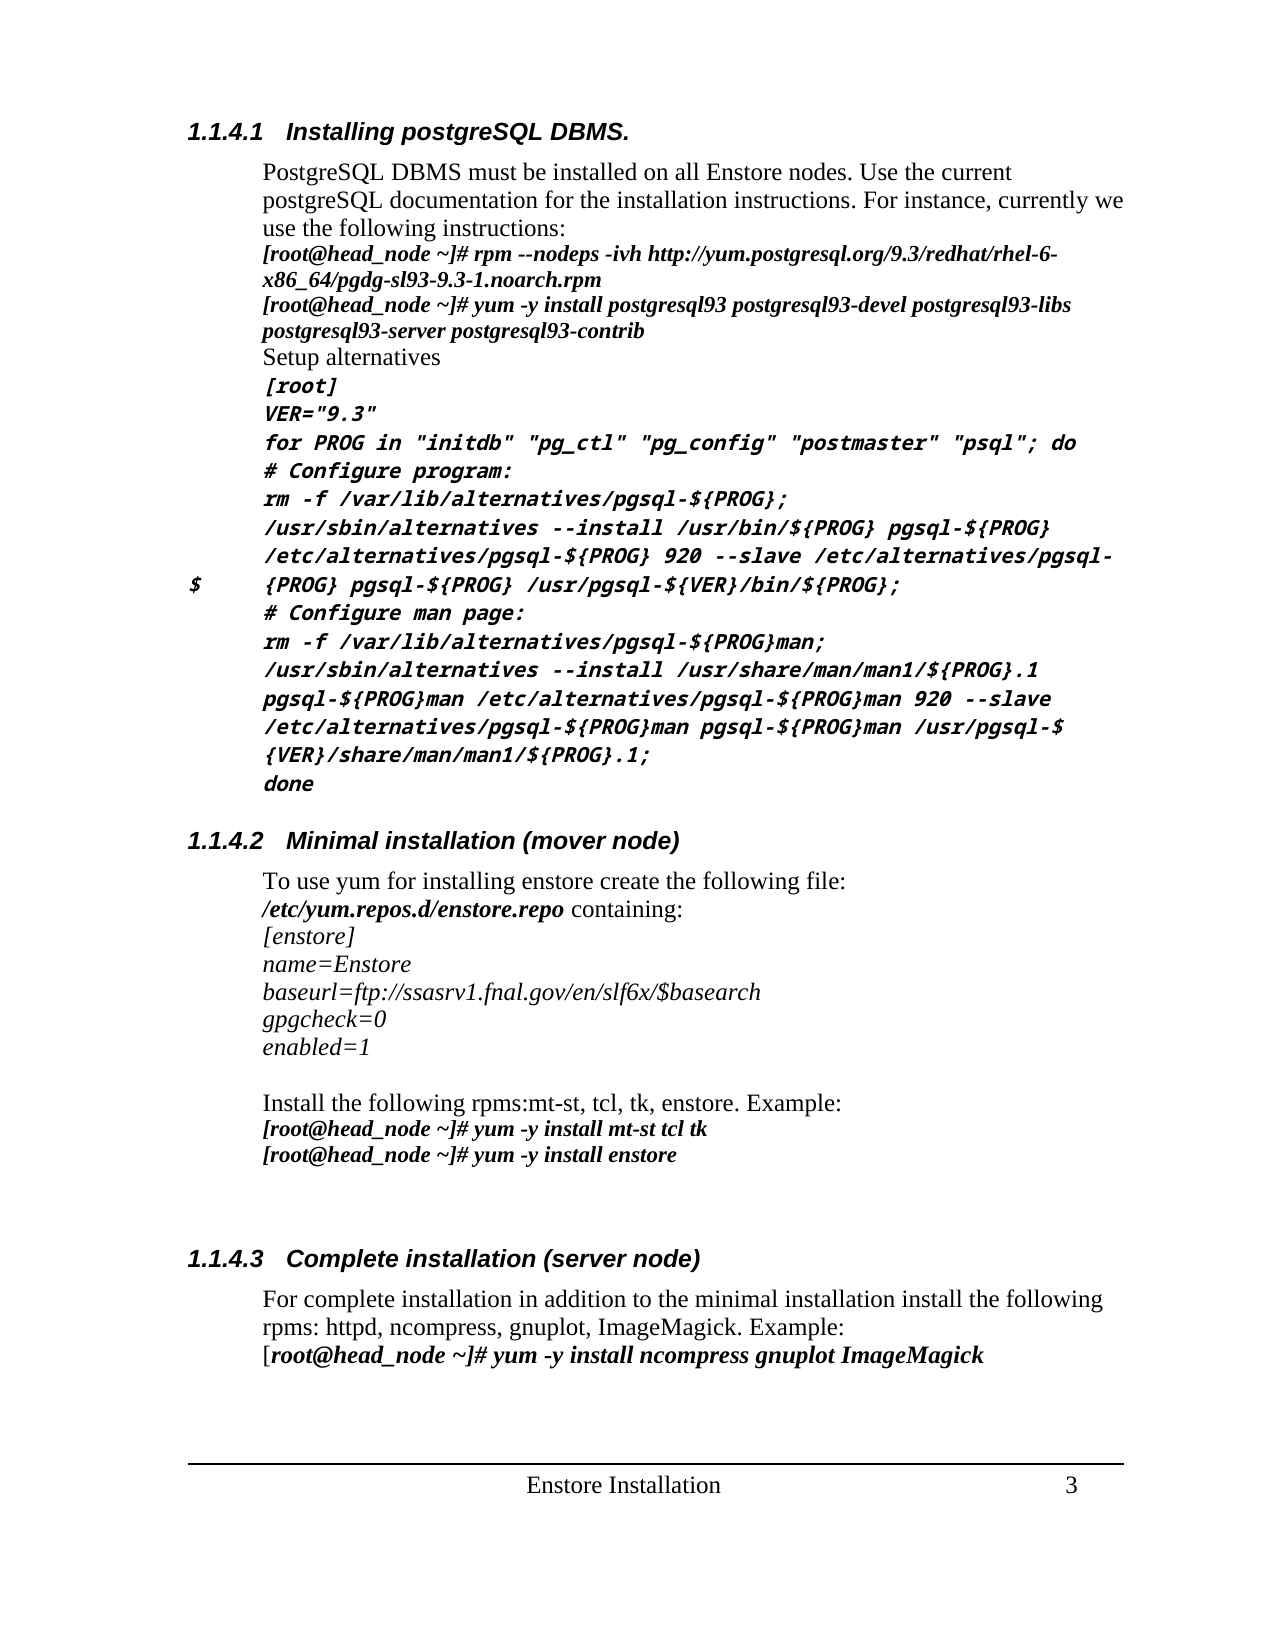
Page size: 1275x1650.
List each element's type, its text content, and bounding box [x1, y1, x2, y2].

text /usr/sbin/alternatives --install /usr/bin/${PROG} pgsql-${PROG} /etc/alternatives/pgsql-${PROG} 920 --slave /etc/alternatives/pgsql-$ {PROG} pgsql-${PROG} /usr/pgsql-${VER}/bin/${PROG}; [187, 513, 1125, 598]
text # Configure program: [187, 456, 1125, 484]
text [enstore] [262, 922, 1125, 950]
text name=Enstore [262, 950, 1125, 978]
text [root@head_node ~]# rpm --nodeps -ivh http://yum.postgresql.org/9.3/redhat/rhel-6-x86_64/pgdg-sl93-9.3-1.noarch.rpm [262, 241, 1125, 292]
text [root@head_node ~]# yum -y install ncompress gnuplot ImageMagick [262, 1341, 1125, 1369]
text done [187, 769, 1125, 797]
text Setup alternatives [187, 343, 1125, 371]
text [root@head_node ~]# yum -y install mt-st tcl tk [262, 1116, 1125, 1142]
text Install the following rpms:mt-st, tcl, tk, enstore. Example: [262, 1089, 1125, 1116]
text PostgreSQL DBMS must be installed on all Enstore nodes. Use the current postgreSQL documentation for the installation instructions. For instance, currently we use the following instructions: [262, 158, 1125, 241]
text for PROG in "initdb" "pg_ctl" "pg_config" "postmaster" "psql"; do [187, 428, 1125, 456]
subtitle Complete installation (server node) [187, 1245, 1125, 1273]
text gpgcheck=0 [262, 1006, 1125, 1033]
text rm -f /var/lib/alternatives/pgsql-${PROG}man; [187, 627, 1125, 655]
subtitle Minimal installation (mover node) [187, 827, 1125, 854]
text baseurl=ftp://ssasrv1.fnal.gov/en/slf6x/$basearch [262, 978, 1125, 1006]
text # Configure man page: [187, 598, 1125, 627]
text /etc/yum.repos.d/enstore.repo containing: [262, 895, 1125, 922]
subtitle Installing postgreSQL DBMS. [187, 118, 1125, 146]
text VER="9.3" [187, 399, 1125, 428]
text For complete installation in addition to the minimal installation install the following rpms: httpd, ncompress, gnuplot, ImageMagick. Example: [262, 1286, 1125, 1341]
text [root@head_node ~]# yum -y install postgresql93 postgresql93-devel postgresql93-libs postgresql93-server postgresql93-contrib [262, 292, 1125, 343]
text enabled=1 [262, 1033, 1125, 1061]
text /usr/sbin/alternatives --install /usr/share/man/man1/${PROG}.1 pgsql-${PROG}man /etc/alternatives/pgsql-${PROG}man 920 --slave /etc/alternatives/pgsql-${PROG}man pgsql-${PROG}man /usr/pgsql-$ {VER}/share/man/man1/${PROG}.1; [187, 655, 1125, 769]
text [root@head_node ~]# yum -y install enstore [262, 1142, 1125, 1167]
text [root] [187, 371, 1125, 399]
text To use yum for installing enstore create the following file: [262, 867, 1125, 895]
text rm -f /var/lib/alternatives/pgsql-${PROG}; [187, 484, 1125, 513]
